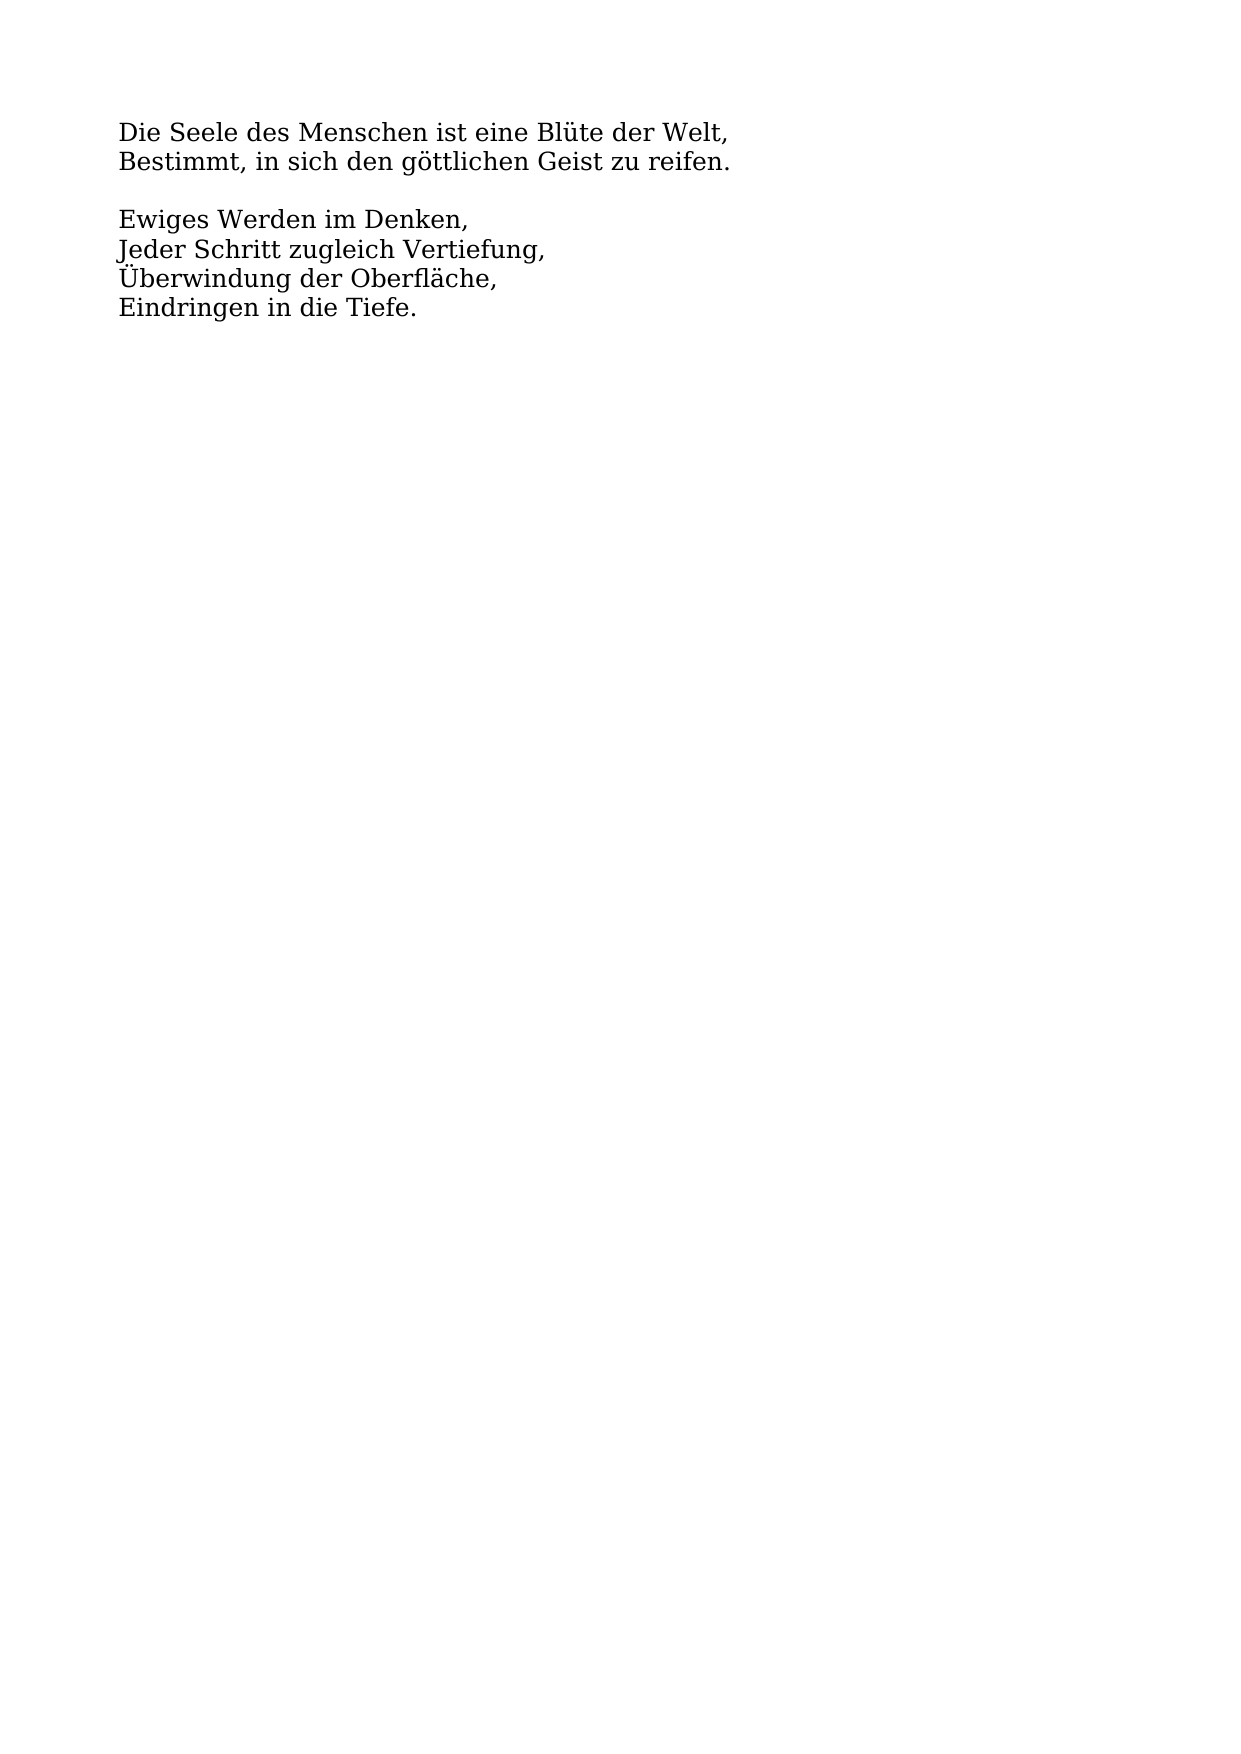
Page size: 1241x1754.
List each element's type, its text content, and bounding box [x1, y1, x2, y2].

text Jeder Schritt zugleich Vertiefung, [118, 235, 1122, 264]
text Eindringen in die Tiefe. [118, 293, 1122, 322]
text Ewiges Werden im Denken, [118, 206, 1122, 235]
text Überwindung der Oberfläche, [118, 264, 1122, 293]
text Die Seele des Menschen ist eine Blüte der Welt, [118, 118, 1122, 147]
text Bestimmt, in sich den göttlichen Geist zu reifen. [118, 147, 1122, 176]
